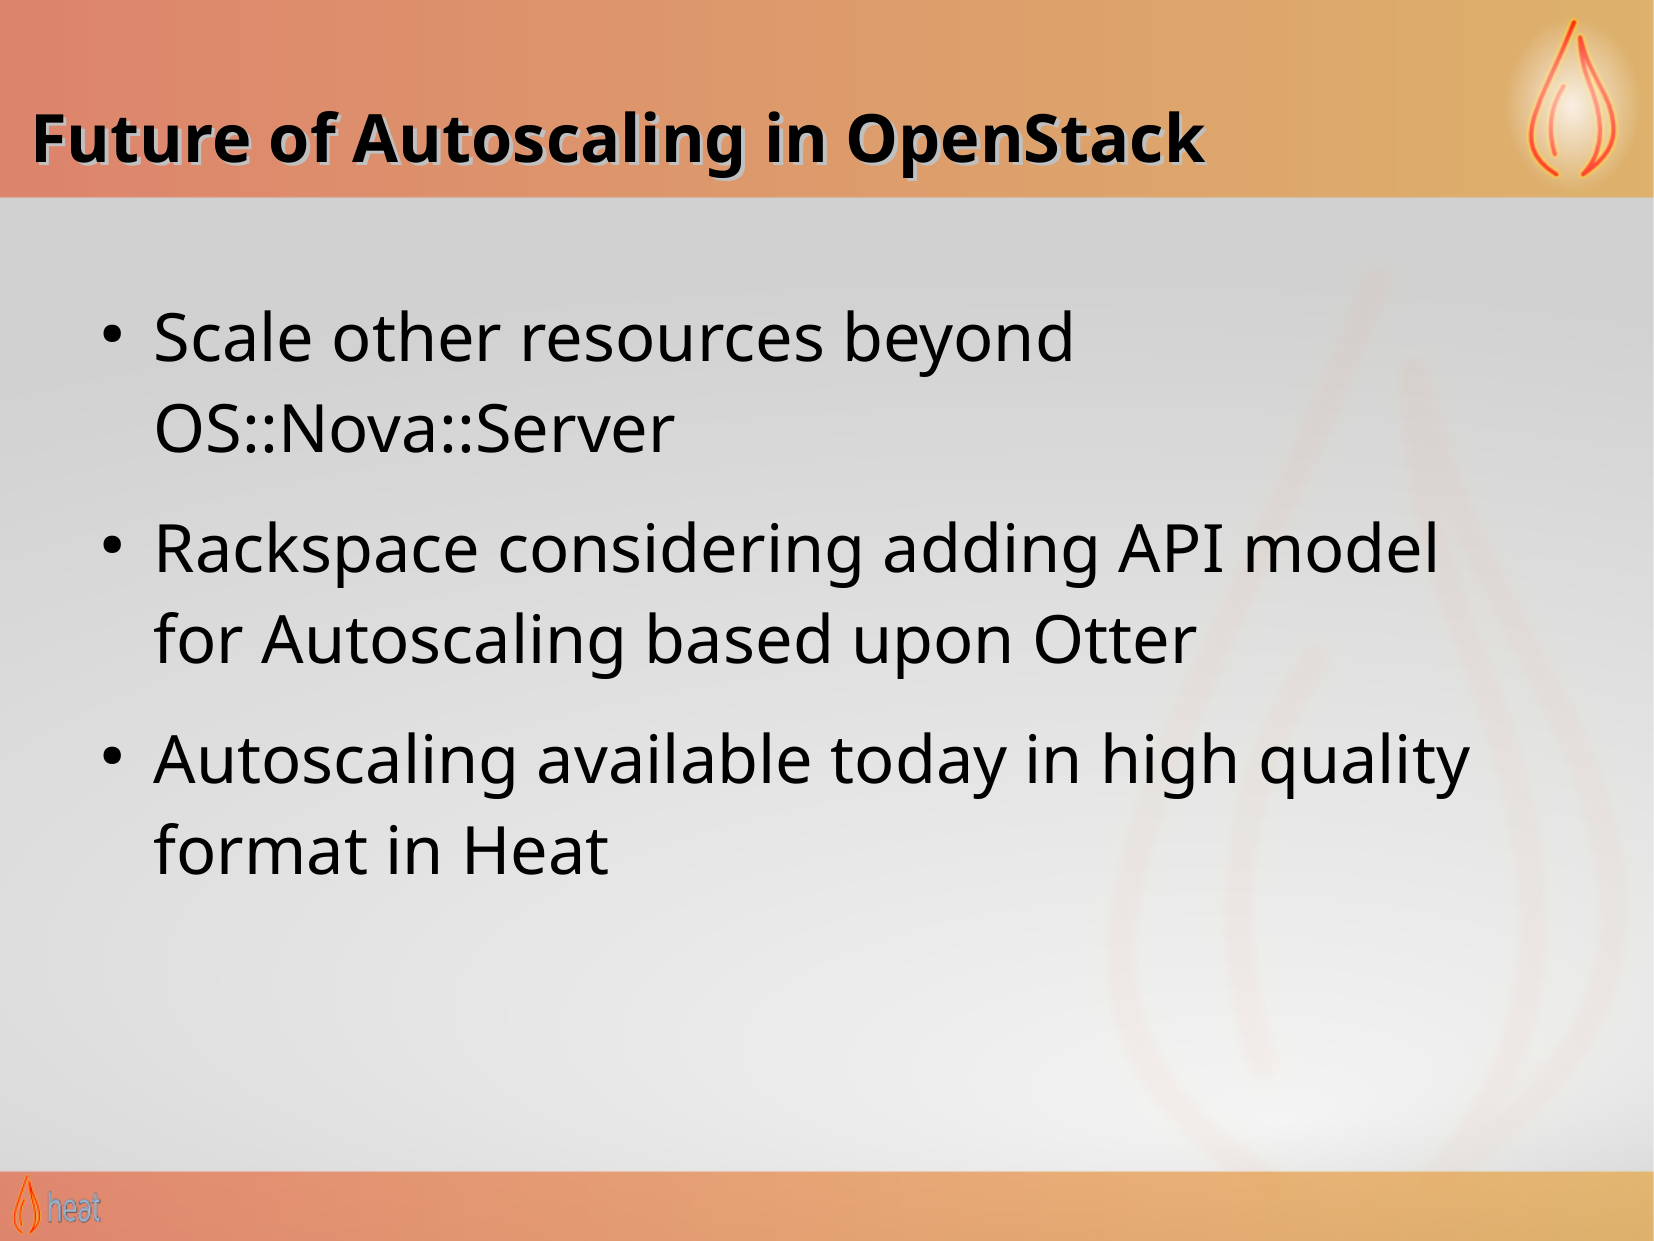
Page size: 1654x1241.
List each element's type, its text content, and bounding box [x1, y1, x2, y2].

list Scale other resources beyond OS::Nova::Server Rackspace considering adding API model for Autoscaling based upon Otter Autoscaling available today in high quality format in Heat [82, 290, 1538, 1010]
picture [0, 0, 1654, 1241]
title Future of Autoscaling in OpenStack [30, 23, 1606, 249]
